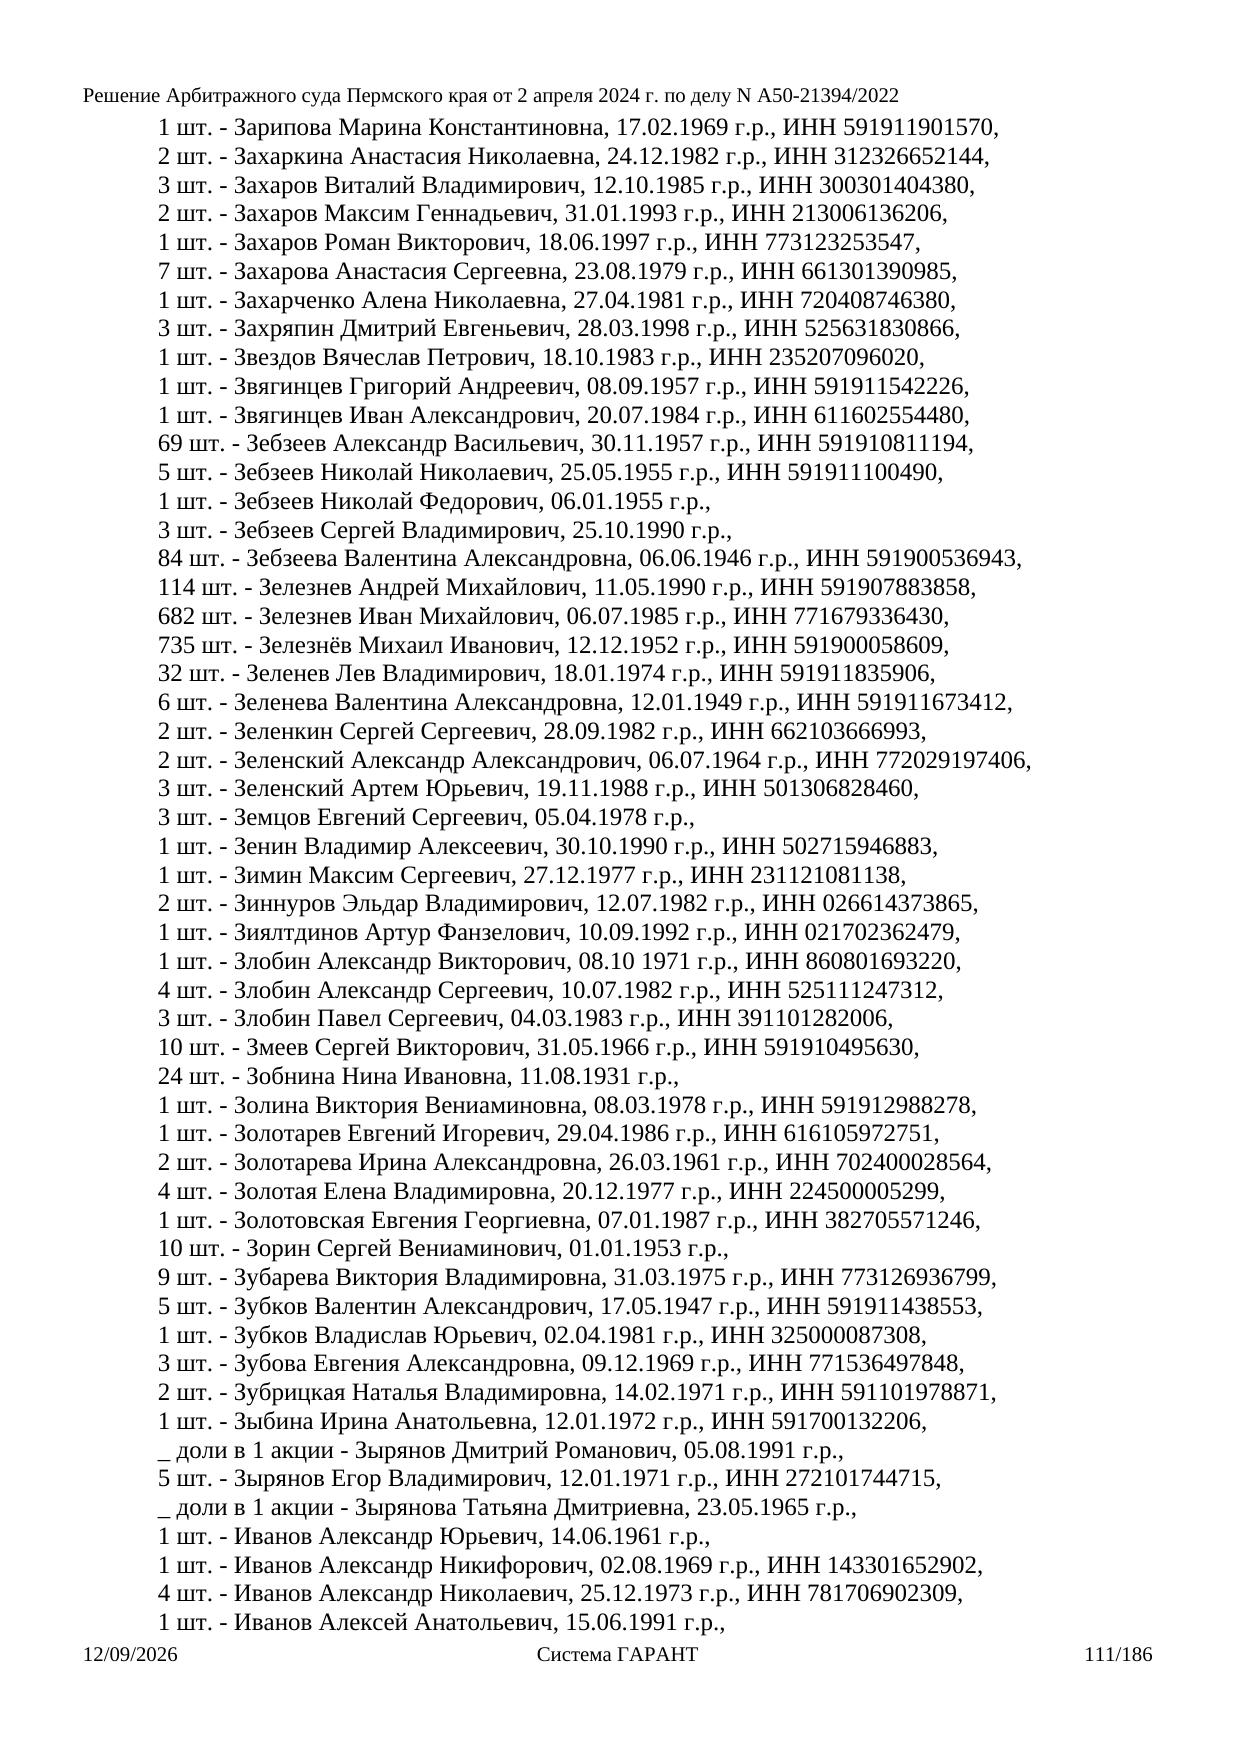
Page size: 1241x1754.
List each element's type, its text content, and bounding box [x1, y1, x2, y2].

text 2 шт. - Зубрицкая Наталья Владимировна, 14.02.1971 г.р., ИНН 591101978871, [83, 1377, 1157, 1406]
text 1 шт. - Зарипова Марина Константиновна, 17.02.1969 г.р., ИНН 591911901570, [83, 112, 1157, 141]
text 4 шт. - Золотая Елена Владимировна, 20.12.1977 г.р., ИНН 224500005299, [83, 1176, 1157, 1205]
text 9 шт. - Зубарева Виктория Владимировна, 31.03.1975 г.р., ИНН 773126936799, [83, 1262, 1157, 1291]
text 24 шт. - Зобнина Нина Ивановна, 11.08.1931 г.р., [83, 1061, 1157, 1090]
text 3 шт. - Зеленский Артем Юрьевич, 19.11.1988 г.р., ИНН 501306828460, [83, 773, 1157, 802]
text 1 шт. - Звездов Вячеслав Петрович, 18.10.1983 г.р., ИНН 235207096020, [83, 342, 1157, 371]
text 1 шт. - Зиялтдинов Артур Фанзелович, 10.09.1992 г.р., ИНН 021702362479, [83, 917, 1157, 946]
text 2 шт. - Золотарева Ирина Александровна, 26.03.1961 г.р., ИНН 702400028564, [83, 1147, 1157, 1176]
text 1 шт. - Злобин Александр Викторович, 08.10 1971 г.р., ИНН 860801693220, [83, 946, 1157, 975]
text 5 шт. - Зырянов Егор Владимирович, 12.01.1971 г.р., ИНН 272101744715, [83, 1463, 1157, 1492]
text 3 шт. - Захаров Виталий Владимирович, 12.10.1985 г.р., ИНН 300301404380, [83, 170, 1157, 198]
text 6 шт. - Зеленева Валентина Александровна, 12.01.1949 г.р., ИНН 591911673412, [83, 687, 1157, 716]
text 1 шт. - Иванов Алексей Анатольевич, 15.06.1991 г.р., [83, 1607, 1157, 1636]
text 1 шт. - Иванов Александр Юрьевич, 14.06.1961 г.р., [83, 1521, 1157, 1550]
text 1 шт. - Захарченко Алена Николаевна, 27.04.1981 г.р., ИНН 720408746380, [83, 285, 1157, 313]
text 1 шт. - Зубков Владислав Юрьевич, 02.04.1981 г.р., ИНН 325000087308, [83, 1320, 1157, 1348]
text 1 шт. - Золотарев Евгений Игоревич, 29.04.1986 г.р., ИНН 616105972751, [83, 1118, 1157, 1147]
text 4 шт. - Злобин Александр Сергеевич, 10.07.1982 г.р., ИНН 525111247312, [83, 975, 1157, 1003]
text 114 шт. - Зелезнев Андрей Михайлович, 11.05.1990 г.р., ИНН 591907883858, [83, 572, 1157, 601]
text 1 шт. - Иванов Александр Никифорович, 02.08.1969 г.р., ИНН 143301652902, [83, 1550, 1157, 1578]
text 32 шт. - Зеленев Лев Владимирович, 18.01.1974 г.р., ИНН 591911835906, [83, 658, 1157, 687]
text 1 шт. - Звягинцев Григорий Андреевич, 08.09.1957 г.р., ИНН 591911542226, [83, 371, 1157, 400]
text 69 шт. - Зебзеев Александр Васильевич, 30.11.1957 г.р., ИНН 591910811194, [83, 428, 1157, 457]
text 1 шт. - Зебзеев Николай Федорович, 06.01.1955 г.р., [83, 486, 1157, 515]
text _ доли в 1 акции - Зырянов Дмитрий Романович, 05.08.1991 г.р., [83, 1435, 1157, 1463]
text 7 шт. - Захарова Анастасия Сергеевна, 23.08.1979 г.р., ИНН 661301390985, [83, 256, 1157, 285]
text 2 шт. - Зеленкин Сергей Сергеевич, 28.09.1982 г.р., ИНН 662103666993, [83, 716, 1157, 745]
text 3 шт. - Зубова Евгения Александровна, 09.12.1969 г.р., ИНН 771536497848, [83, 1348, 1157, 1377]
text 84 шт. - Зебзеева Валентина Александровна, 06.06.1946 г.р., ИНН 591900536943, [83, 543, 1157, 572]
text 4 шт. - Иванов Александр Николаевич, 25.12.1973 г.р., ИНН 781706902309, [83, 1578, 1157, 1607]
text 5 шт. - Зубков Валентин Александрович, 17.05.1947 г.р., ИНН 591911438553, [83, 1291, 1157, 1320]
text 5 шт. - Зебзеев Николай Николаевич, 25.05.1955 г.р., ИНН 591911100490, [83, 457, 1157, 486]
text 3 шт. - Земцов Евгений Сергеевич, 05.04.1978 г.р., [83, 802, 1157, 831]
text 2 шт. - Захаркина Анастасия Николаевна, 24.12.1982 г.р., ИНН 312326652144, [83, 141, 1157, 170]
text 1 шт. - Золина Виктория Вениаминовна, 08.03.1978 г.р., ИНН 591912988278, [83, 1090, 1157, 1118]
text 735 шт. - Зелезнёв Михаил Иванович, 12.12.1952 г.р., ИНН 591900058609, [83, 630, 1157, 658]
text 1 шт. - Золотовская Евгения Георгиевна, 07.01.1987 г.р., ИНН 382705571246, [83, 1205, 1157, 1233]
text 3 шт. - Зебзеев Сергей Владимирович, 25.10.1990 г.р., [83, 515, 1157, 543]
text 2 шт. - Зеленский Александр Александрович, 06.07.1964 г.р., ИНН 772029197406, [83, 745, 1157, 773]
text 1 шт. - Захаров Роман Викторович, 18.06.1997 г.р., ИНН 773123253547, [83, 227, 1157, 256]
text 10 шт. - Змеев Сергей Викторович, 31.05.1966 г.р., ИНН 591910495630, [83, 1032, 1157, 1061]
text 2 шт. - Зиннуров Эльдар Владимирович, 12.07.1982 г.р., ИНН 026614373865, [83, 888, 1157, 917]
text 682 шт. - Зелезнев Иван Михайлович, 06.07.1985 г.р., ИНН 771679336430, [83, 601, 1157, 630]
text 3 шт. - Захряпин Дмитрий Евгеньевич, 28.03.1998 г.р., ИНН 525631830866, [83, 313, 1157, 342]
text 1 шт. - Зенин Владимир Алексеевич, 30.10.1990 г.р., ИНН 502715946883, [83, 831, 1157, 860]
text 1 шт. - Зимин Максим Сергеевич, 27.12.1977 г.р., ИНН 231121081138, [83, 860, 1157, 888]
text 2 шт. - Захаров Максим Геннадьевич, 31.01.1993 г.р., ИНН 213006136206, [83, 198, 1157, 227]
text 3 шт. - Злобин Павел Сергеевич, 04.03.1983 г.р., ИНН 391101282006, [83, 1003, 1157, 1032]
text 1 шт. - Зыбина Ирина Анатольевна, 12.01.1972 г.р., ИНН 591700132206, [83, 1406, 1157, 1435]
text 1 шт. - Звягинцев Иван Александрович, 20.07.1984 г.р., ИНН 611602554480, [83, 400, 1157, 428]
text 10 шт. - Зорин Сергей Вениаминович, 01.01.1953 г.р., [83, 1233, 1157, 1262]
text _ доли в 1 акции - Зырянова Татьяна Дмитриевна, 23.05.1965 г.р., [83, 1492, 1157, 1521]
